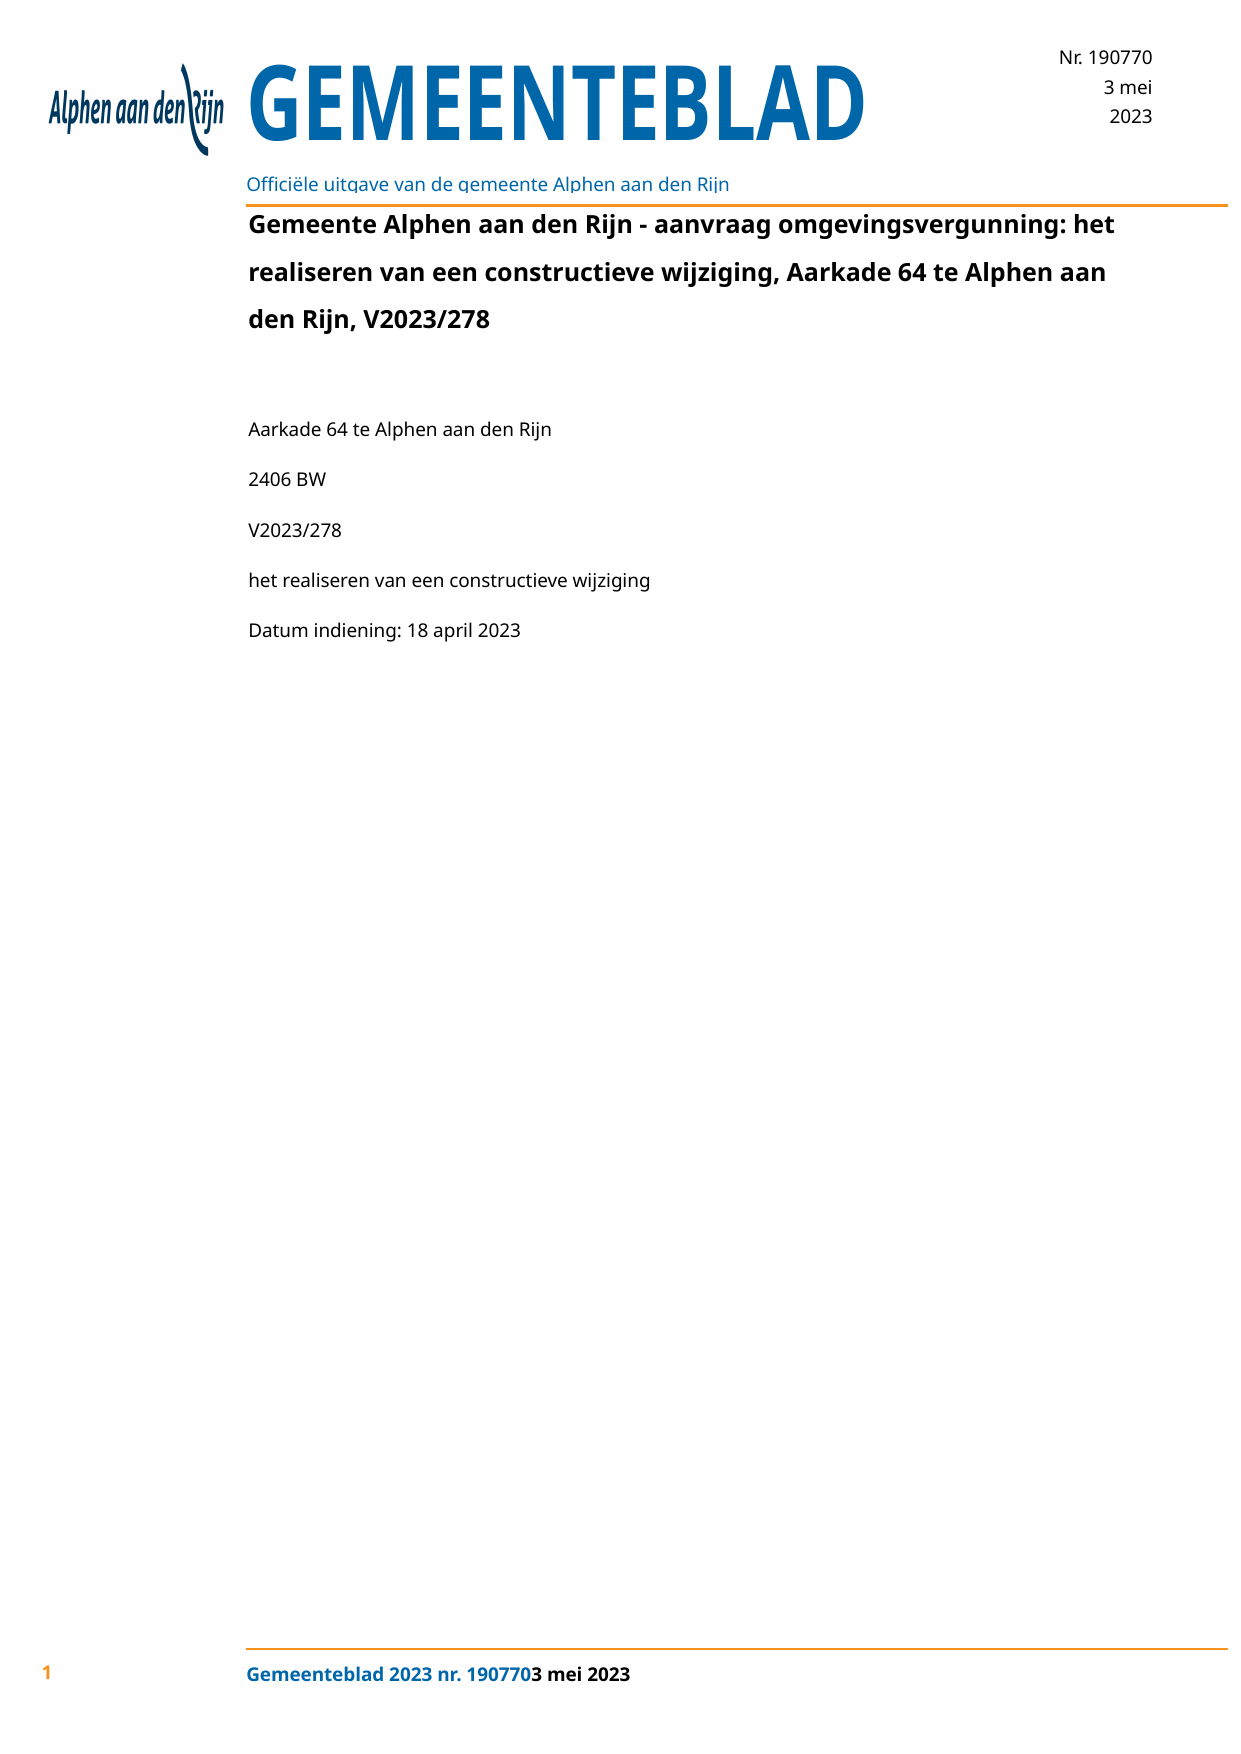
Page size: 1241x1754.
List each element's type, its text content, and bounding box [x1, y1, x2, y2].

text 2406 BW [248, 466, 1152, 492]
text Aarkade 64 te Alphen aan den Rijn [248, 416, 1152, 442]
text Gemeente Alphen aan den Rijn - aanvraag omgevingsvergunning: het realiseren van een constructieve wijziging, Aarkade 64 te Alphen aan den Rijn, V2023/278 [248, 207, 1152, 336]
text V2023/278 [248, 517, 1152, 542]
text Datum indiening: 18 april 2023 [248, 618, 1152, 643]
text het realiseren van een constructieve wijziging [248, 567, 1152, 593]
picture [41, 47, 231, 172]
